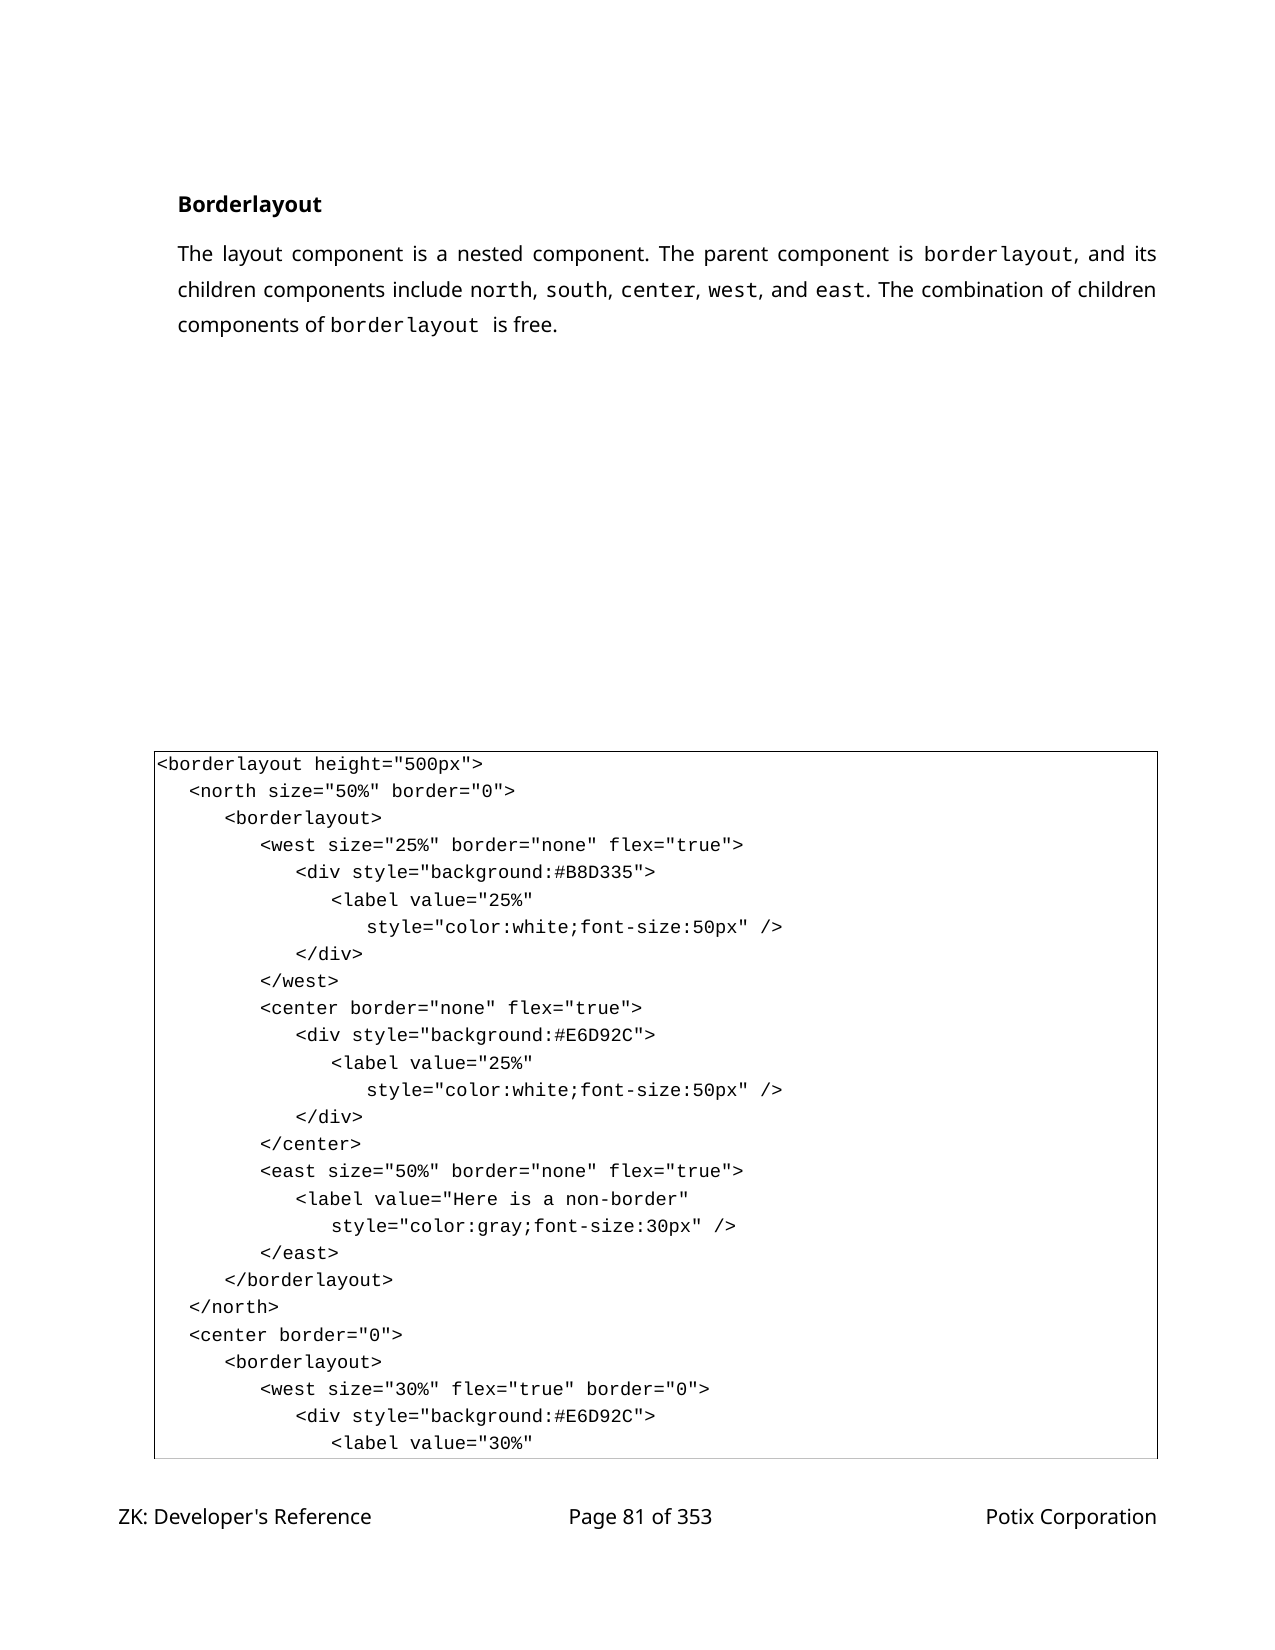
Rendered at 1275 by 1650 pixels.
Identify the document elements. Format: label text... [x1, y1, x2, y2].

text <borderlayout height="500px"> [155, 752, 1157, 776]
text style="color:white;font-size:50px" /> [155, 914, 1157, 939]
text <label value="25%" [155, 1051, 1157, 1075]
text <div style="background:#E6D92C"> [155, 1404, 1157, 1428]
text <west size="25%" border="none" flex="true"> [155, 833, 1157, 857]
text </west> [155, 969, 1157, 993]
text <borderlayout> [155, 1349, 1157, 1374]
text <north size="50%" border="0"> [155, 779, 1157, 803]
text </div> [155, 1105, 1157, 1129]
text </north> [155, 1295, 1157, 1319]
text <div style="background:#B8D335"> [155, 860, 1157, 884]
text </east> [155, 1241, 1157, 1265]
text <east size="50%" border="none" flex="true"> [155, 1159, 1157, 1183]
subtitle Borderlayout [177, 189, 1157, 219]
text <borderlayout> [155, 806, 1157, 830]
text style="color:white;font-size:50px" /> [155, 1078, 1157, 1102]
text </center> [155, 1132, 1157, 1156]
text <center border="0"> [155, 1322, 1157, 1347]
text <div style="background:#E6D92C"> [155, 1023, 1157, 1048]
text </borderlayout> [155, 1268, 1157, 1292]
text style="color:gray;font-size:30px" /> [155, 1214, 1157, 1238]
text <label value="30%" [155, 1431, 1157, 1458]
text <label value="Here is a non-border" [155, 1186, 1157, 1211]
text <center border="none" flex="true"> [155, 996, 1157, 1020]
text <west size="30%" flex="true" border="0"> [155, 1377, 1157, 1401]
text <label value="25%" [155, 887, 1157, 912]
text </div> [155, 942, 1157, 966]
text The layout component is a nested component. The parent component is borderlayout, and its children components include north, south, center, west, and east. The combination of children components of borderlayout is free. [177, 239, 1157, 339]
